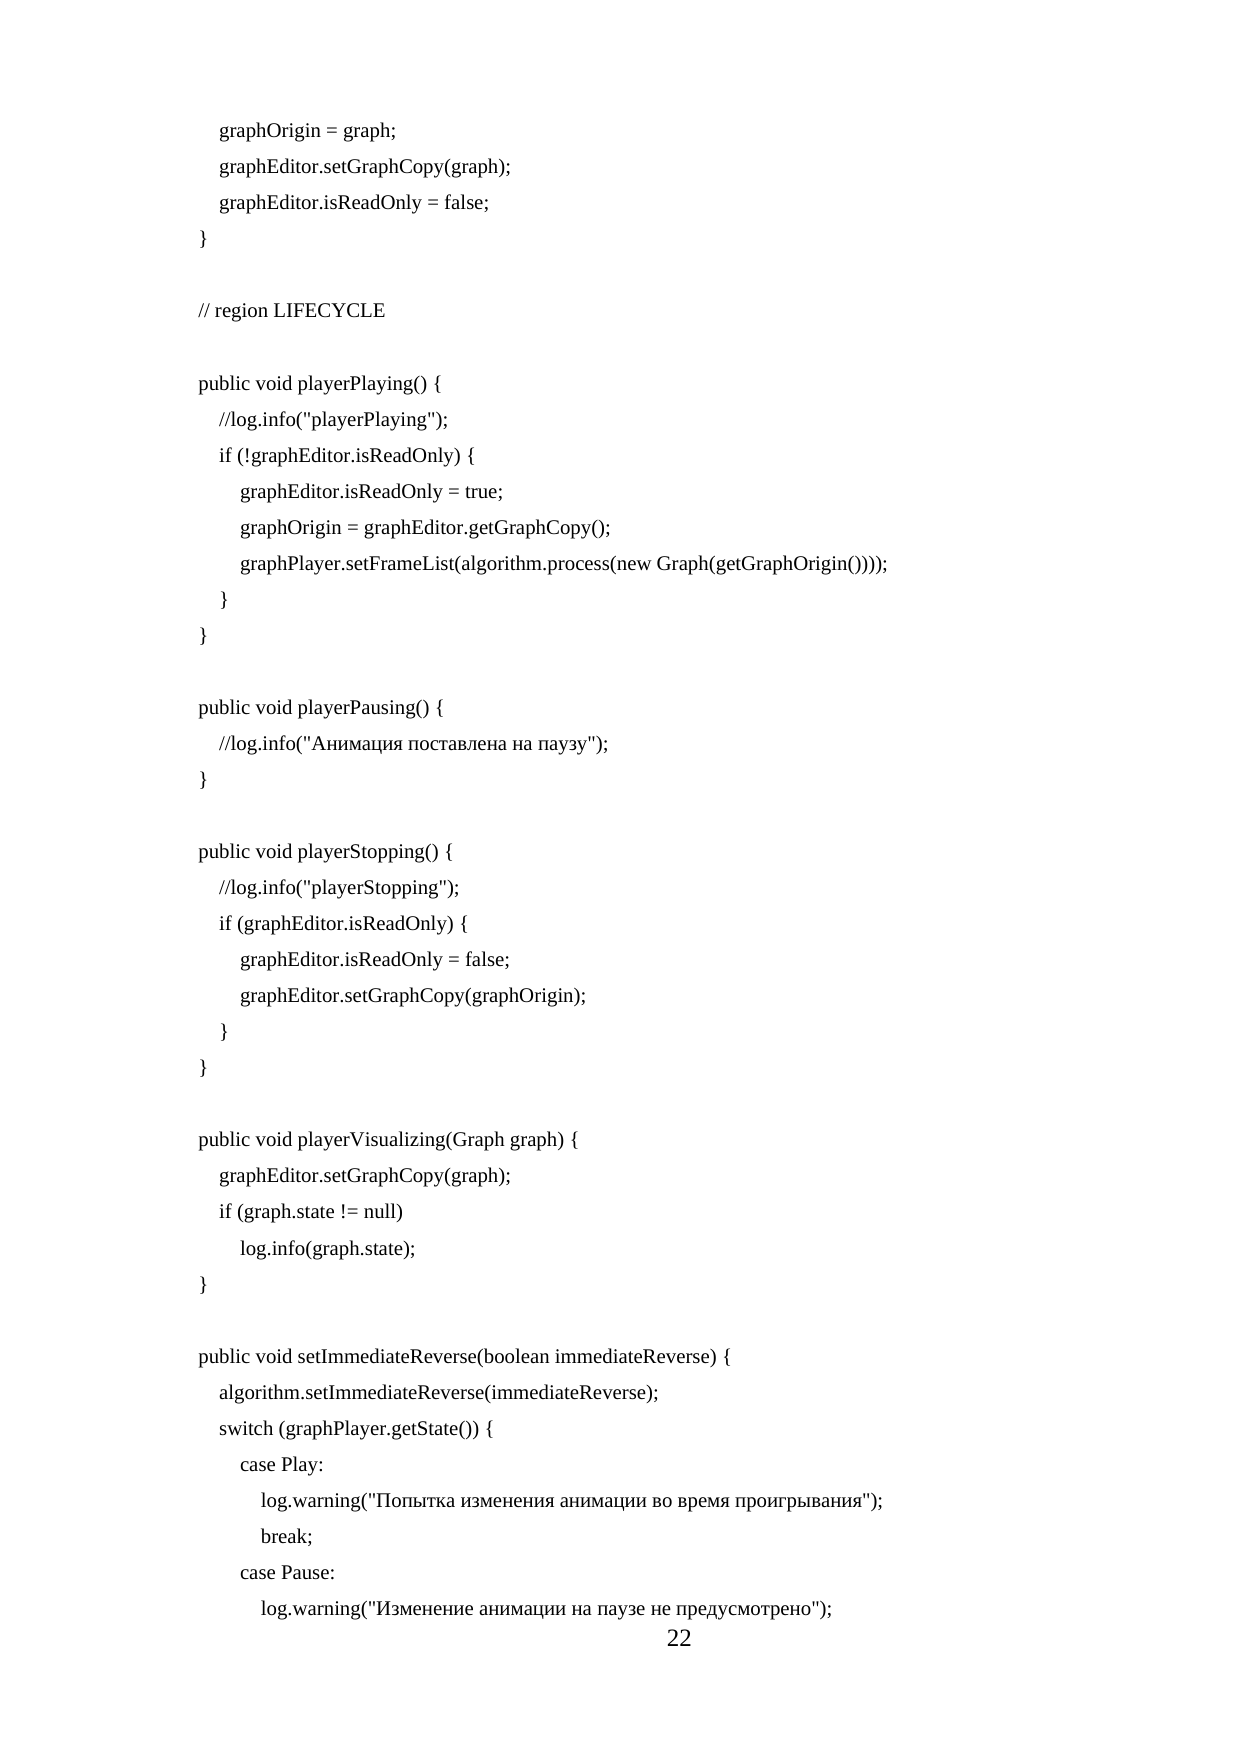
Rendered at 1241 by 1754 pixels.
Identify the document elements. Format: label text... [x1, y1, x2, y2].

text graphPlayer.setFrameList(algorithm.process(new Graph(getGraphOrigin()))); [177, 551, 1181, 575]
text public void playerStopping() { [177, 839, 1181, 863]
text graphEditor.isReadOnly = false; [177, 947, 1181, 971]
text if (graphEditor.isReadOnly) { [177, 911, 1181, 935]
text graphEditor.setGraphCopy(graph); [177, 1163, 1181, 1187]
text log.warning("Изменение анимации на паузе не предусмотрено"); [177, 1596, 1181, 1620]
text algorithm.setImmediateReverse(immediateReverse); [177, 1379, 1181, 1404]
text public void playerPlaying() { [177, 370, 1181, 394]
text graphEditor.isReadOnly = true; [177, 478, 1181, 503]
text //log.info("playerPlaying"); [177, 406, 1181, 431]
text graphEditor.setGraphCopy(graph); [177, 154, 1181, 178]
text case Play: [177, 1452, 1181, 1476]
text //log.info("playerStopping"); [177, 875, 1181, 899]
text } [177, 1055, 1181, 1079]
text switch (graphPlayer.getState()) { [177, 1416, 1181, 1440]
text case Pause: [177, 1560, 1181, 1584]
text } [177, 1271, 1181, 1296]
text log.info(graph.state); [177, 1235, 1181, 1259]
text graphEditor.setGraphCopy(graphOrigin); [177, 983, 1181, 1007]
text graphOrigin = graph; [177, 118, 1181, 142]
text //log.info("Анимация поставлена на паузу"); [177, 731, 1181, 755]
text break; [177, 1524, 1181, 1548]
text if (!graphEditor.isReadOnly) { [177, 442, 1181, 467]
text graphEditor.isReadOnly = false; [177, 190, 1181, 214]
text public void setImmediateReverse(boolean immediateReverse) { [177, 1343, 1181, 1368]
text graphOrigin = graphEditor.getGraphCopy(); [177, 514, 1181, 539]
text } [177, 587, 1181, 611]
text } [177, 623, 1181, 647]
text public void playerPausing() { [177, 695, 1181, 719]
text if (graph.state != null) [177, 1199, 1181, 1223]
text } [177, 1019, 1181, 1043]
text } [177, 226, 1181, 250]
text log.warning("Попытка изменения анимации во время проигрывания"); [177, 1488, 1181, 1512]
text public void playerVisualizing(Graph graph) { [177, 1127, 1181, 1151]
text } [177, 767, 1181, 791]
text // region LIFECYCLE [177, 298, 1181, 322]
